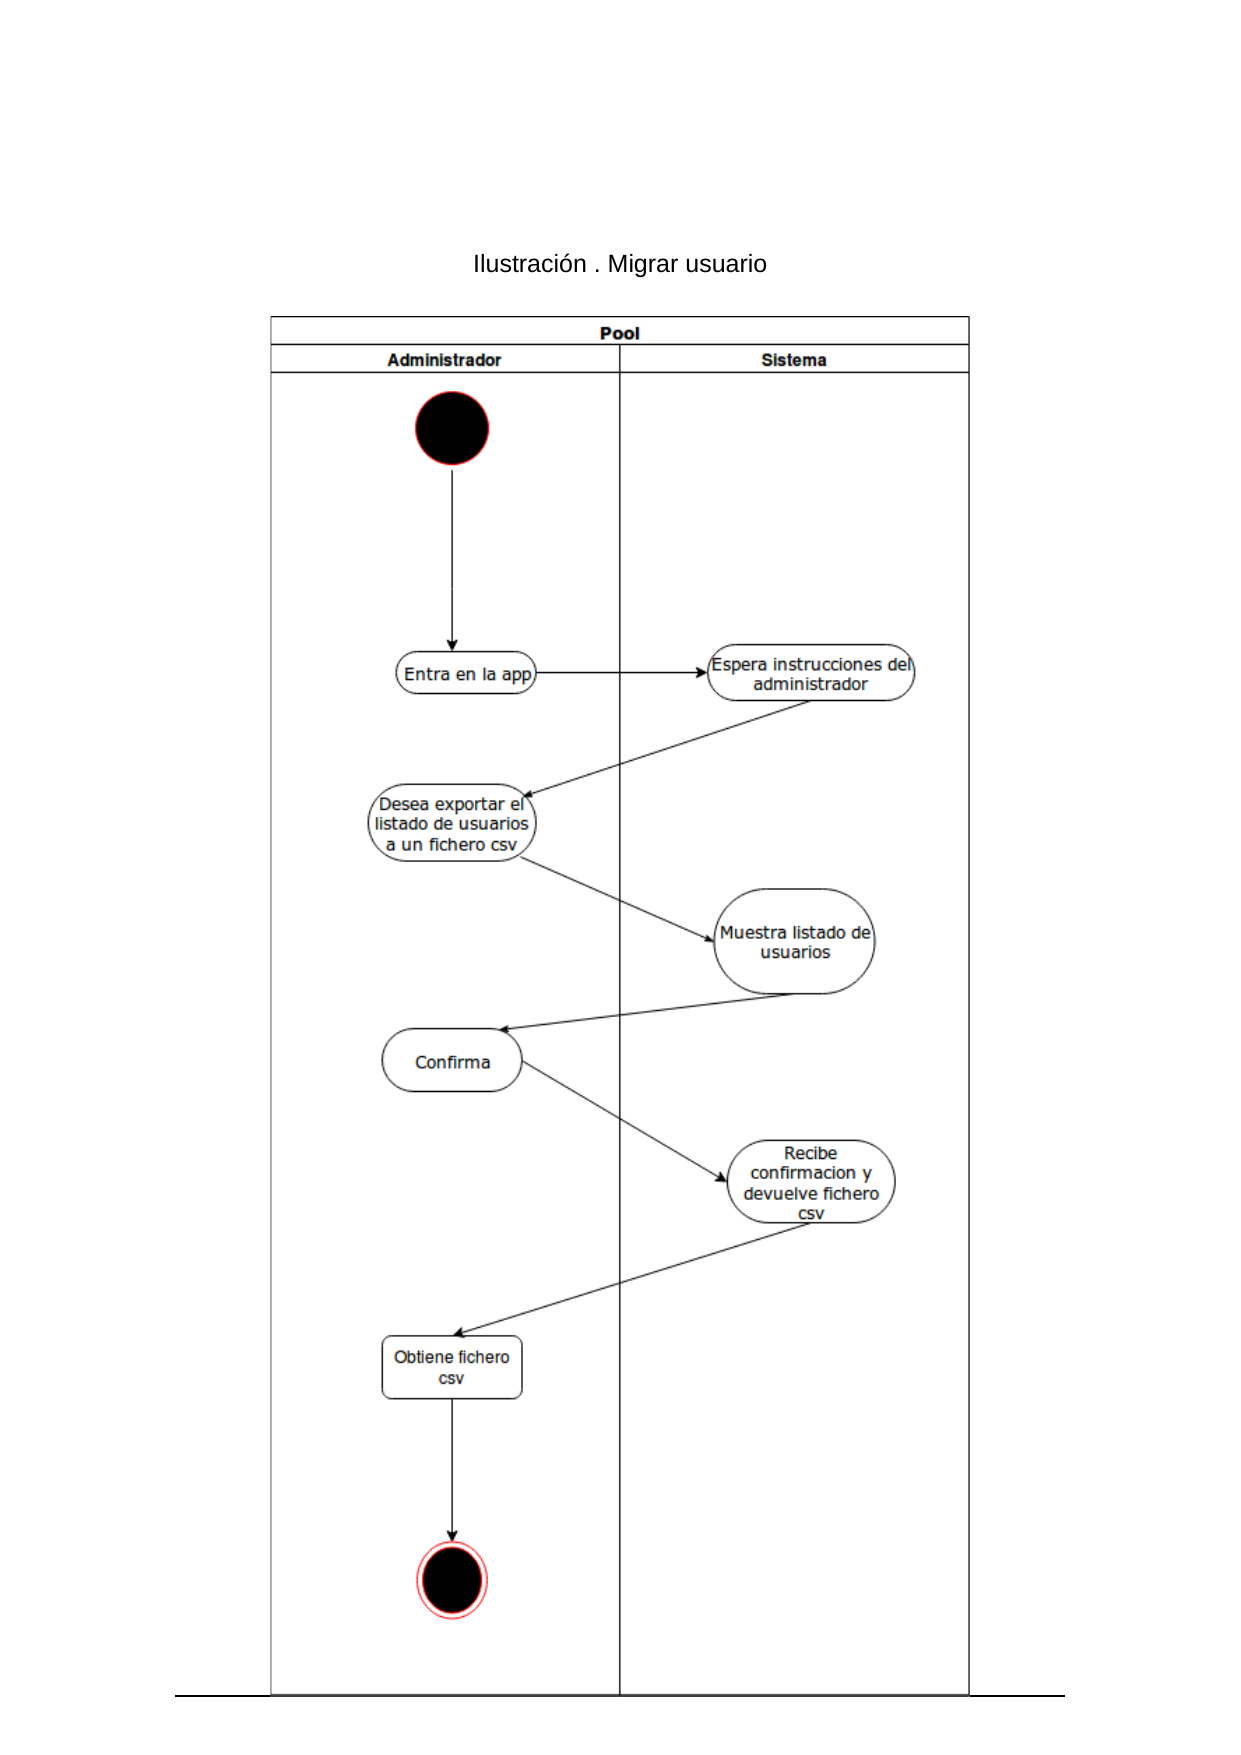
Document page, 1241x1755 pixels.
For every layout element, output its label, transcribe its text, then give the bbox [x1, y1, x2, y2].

picture [270, 316, 970, 1697]
text Ilustración . Migrar usuario [175, 249, 1065, 277]
